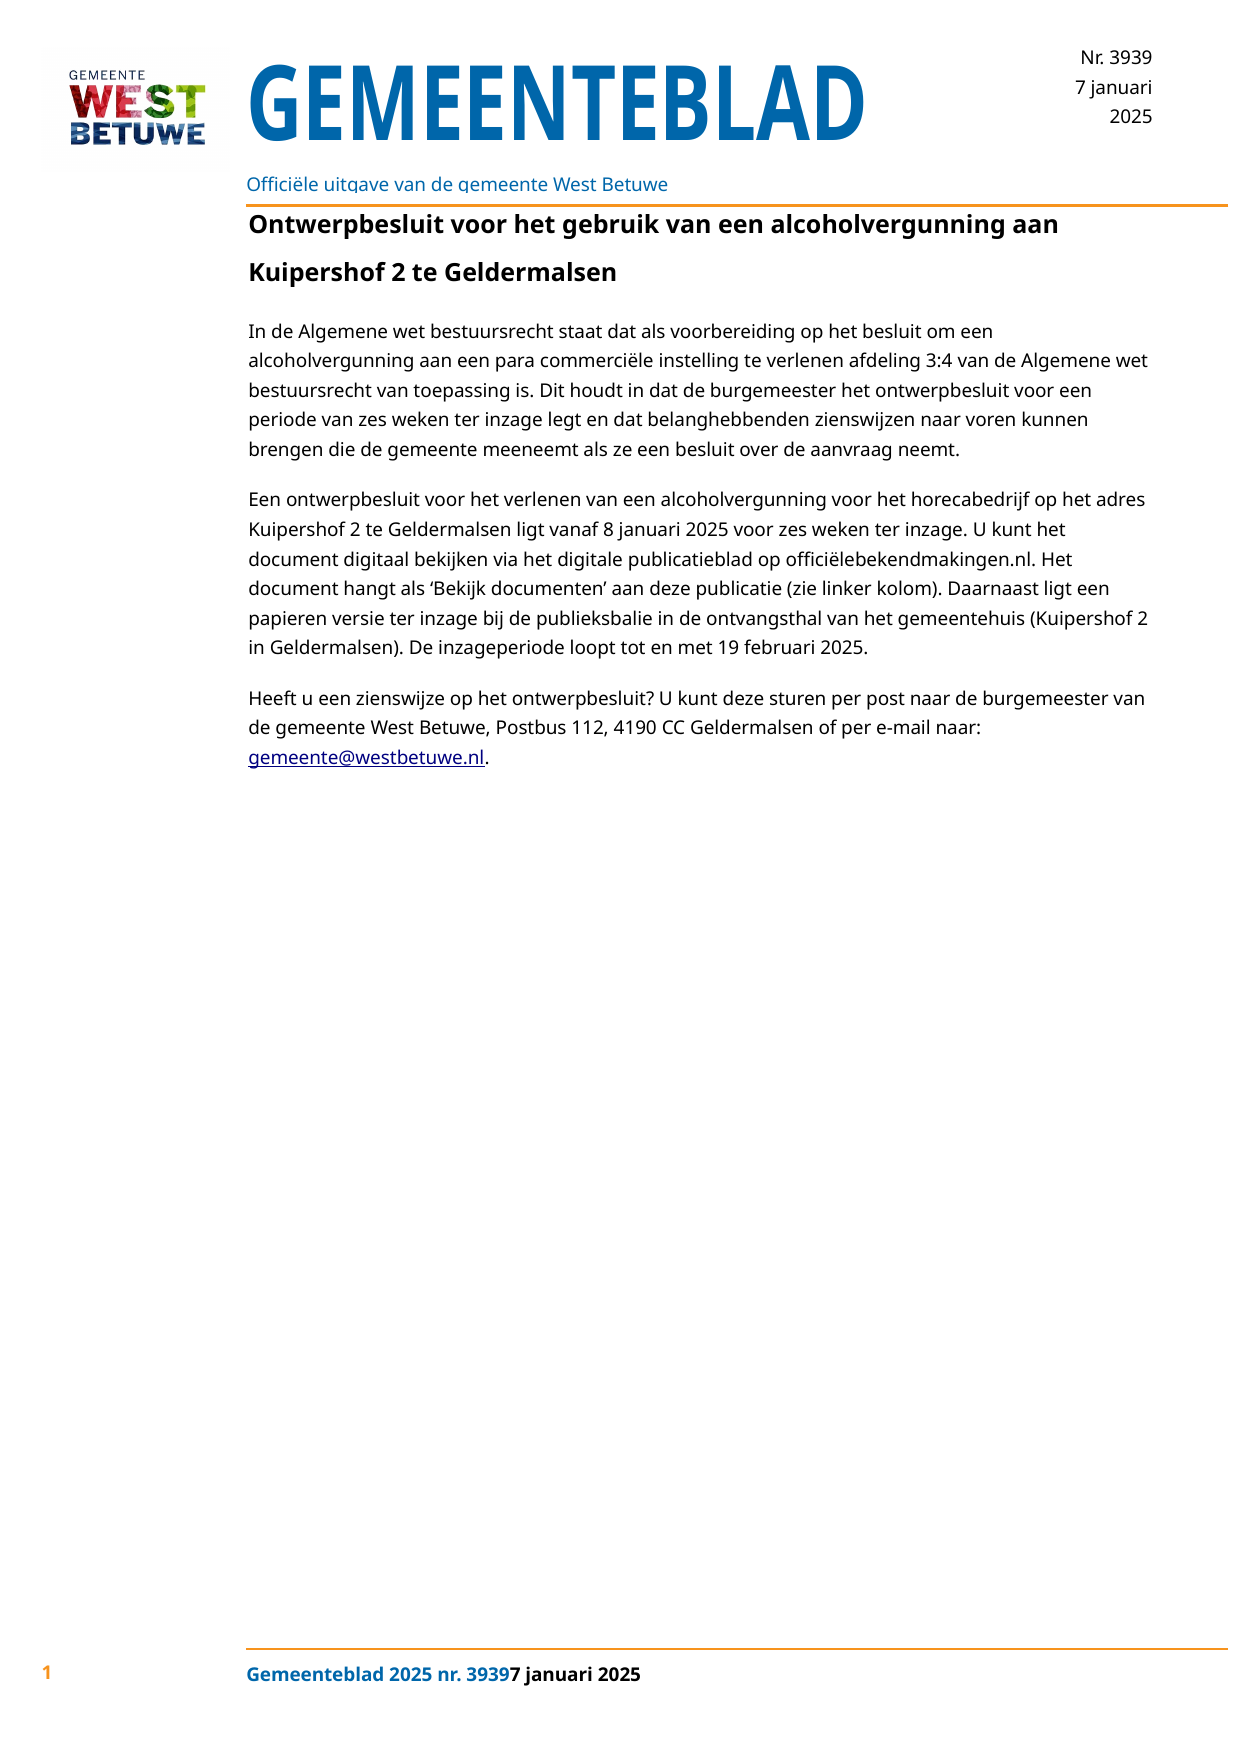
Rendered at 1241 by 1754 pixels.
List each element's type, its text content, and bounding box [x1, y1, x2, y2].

text Ontwerpbesluit voor het gebruik van een alcoholvergunning aan Kuipershof 2 te Geldermalsen [248, 207, 1152, 288]
text Heeft u een zienswijze op het ontwerpbesluit? U kunt deze sturen per post naar de burgemeester van de gemeente West Betuwe, Postbus 112, 4190 CC Geldermalsen of per e-mail naar: gemeente@westbetuwe.nl. [248, 685, 1152, 770]
picture [41, 47, 231, 172]
text Een ontwerpbesluit voor het verlenen van een alcoholvergunning voor het horecabedrijf op het adres Kuipershof 2 te Geldermalsen ligt vanaf 8 januari 2025 voor zes weken ter inzage. U kunt het document digitaal bekijken via het digitale publicatieblad op officiëlebekendmakingen.nl. Het document hangt als ‘Bekijk documenten’ aan deze publicatie (zie linker kolom). Daarnaast ligt een papieren versie ter inzage bij de publieksbalie in de ontvangsthal van het gemeentehuis (Kuipershof 2 in Geldermalsen). De inzageperiode loopt tot en met 19 februari 2025. [248, 487, 1152, 660]
text In de Algemene wet bestuursrecht staat dat als voorbereiding op het besluit om een alcoholvergunning aan een para commerciële instelling te verlenen afdeling 3:4 van de Algemene wet bestuursrecht van toepassing is. Dit houdt in dat de burgemeester het ontwerpbesluit voor een periode van zes weken ter inzage legt en dat belanghebbenden zienswijzen naar voren kunnen brengen die de gemeente meeneemt als ze een besluit over de aanvraag neemt. [248, 318, 1152, 462]
